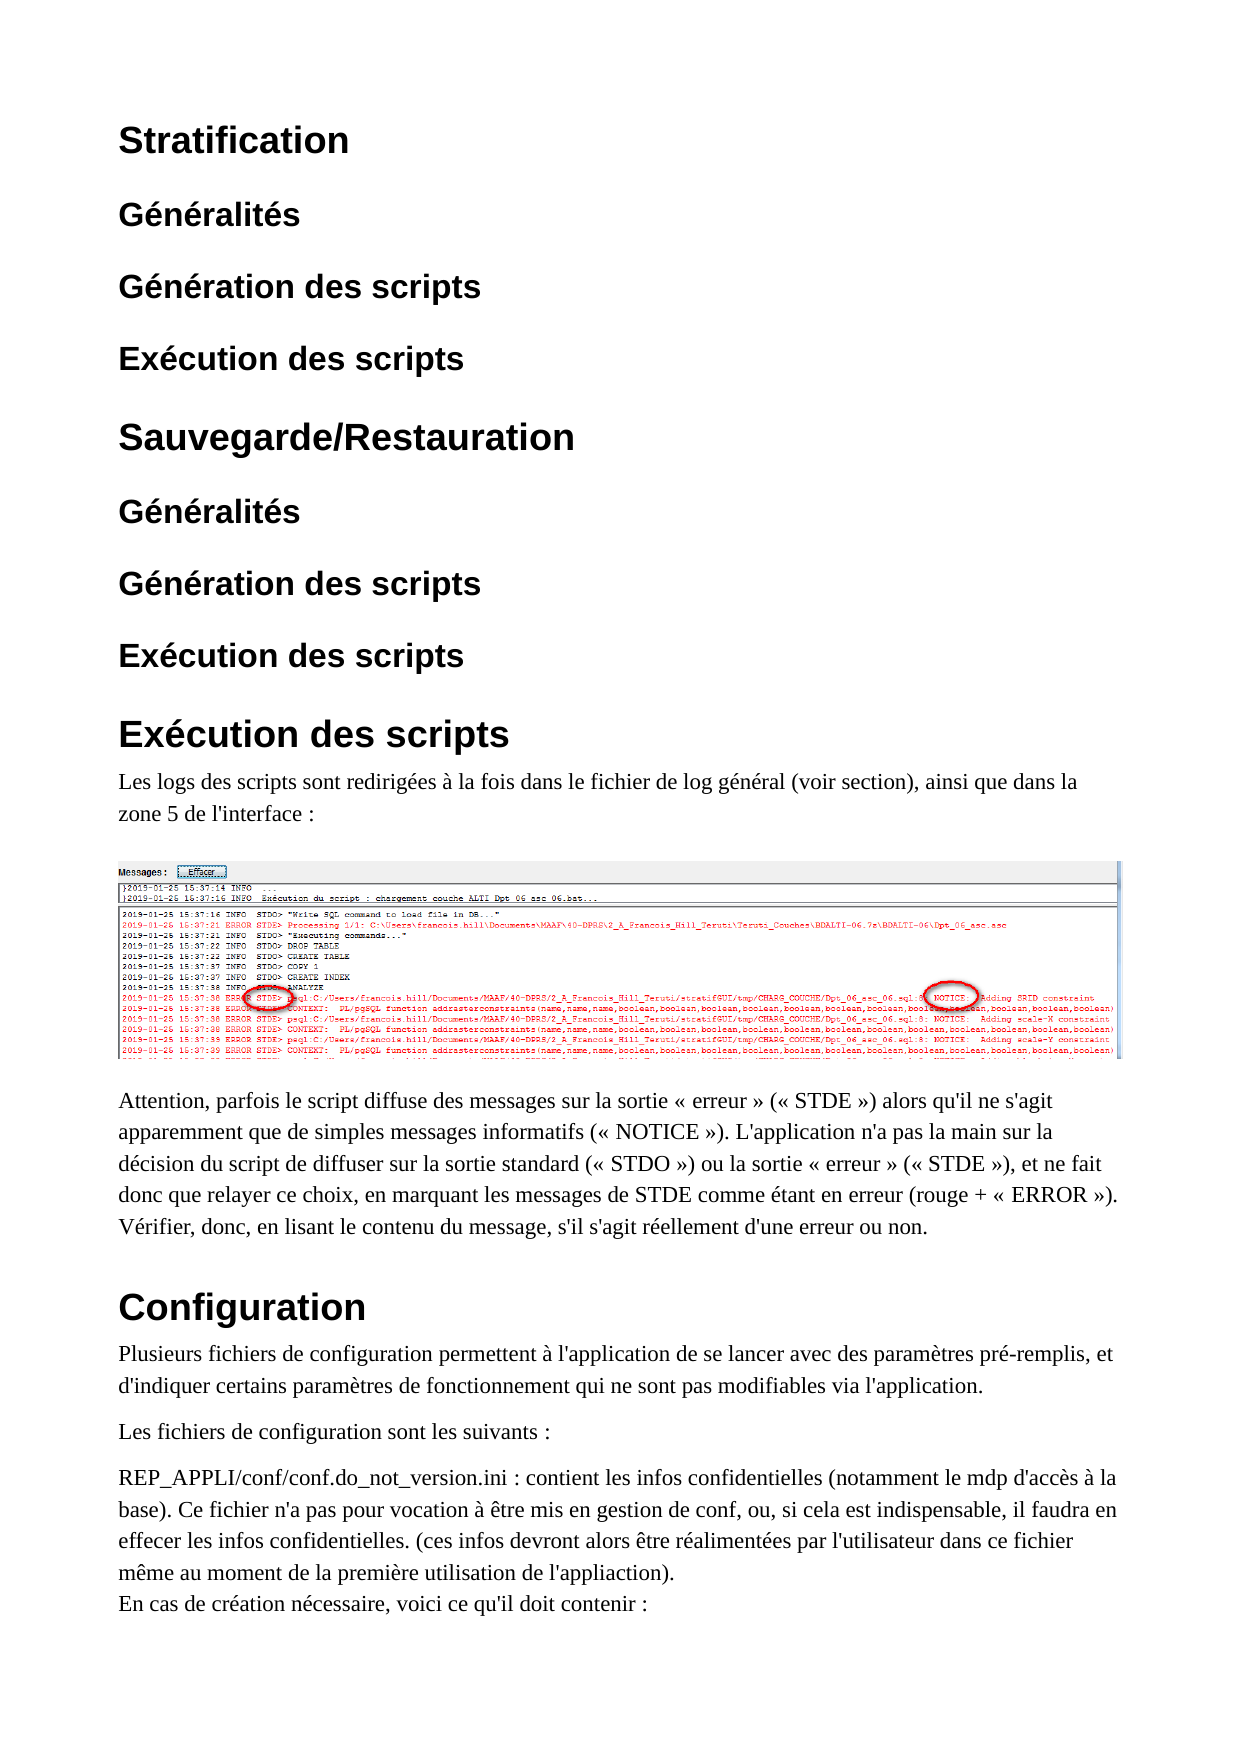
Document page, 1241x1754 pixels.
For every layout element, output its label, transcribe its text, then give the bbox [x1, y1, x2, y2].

subtitle Exécution des scripts [118, 636, 1122, 675]
text REP_APPLI/conf/conf.do_not_version.ini : contient les infos confidentielles (notamment le mdp d'accès à la base). Ce fichier n'a pas pour vocation à être mis en gestion de conf, ou, si cela est indispensable, il faudra en effecer les infos confidentielles. (ces infos devront alors être réalimentées par l'utilisateur dans ce fichier même au moment de la première utilisation de l'appliaction). En cas de création nécessaire, voici ce qu'il doit contenir : [118, 1464, 1122, 1617]
text Plusieurs fichiers de configuration permettent à l'application de se lancer avec des paramètres pré-remplis, et d'indiquer certains paramètres de fonctionnement qui ne sont pas modifiables via l'application. [118, 1340, 1122, 1398]
subtitle Stratification [118, 118, 1122, 162]
subtitle Exécution des scripts [118, 339, 1122, 378]
text Les logs des scripts sont redirigées à la fois dans le fichier de log général (voir section), ainsi que dans la zone 5 de l'interface : [118, 768, 1122, 826]
subtitle Génération des scripts [118, 564, 1122, 603]
subtitle Sauvegarde/Restauration [118, 415, 1122, 459]
text Les fichiers de configuration sont les suivants : [118, 1418, 1122, 1444]
subtitle Exécution des scripts [118, 712, 1122, 756]
subtitle Génération des scripts [118, 267, 1122, 306]
picture [118, 861, 1123, 1059]
subtitle Généralités [118, 195, 1122, 234]
subtitle Configuration [118, 1284, 1122, 1328]
text Attention, parfois le script diffuse des messages sur la sortie « erreur » (« STDE ») alors qu'il ne s'agit apparemment que de simples messages informatifs (« NOTICE »). L'application n'a pas la main sur la décision du script de diffuser sur la sortie standard (« STDO ») ou la sortie « erreur » (« STDE »), et ne fait donc que relayer ce choix, en marquant les messages de STDE comme étant en erreur (rouge + « ERROR »). Vérifier, donc, en lisant le contenu du message, s'il s'agit réellement d'une erreur ou non. [118, 1087, 1122, 1239]
subtitle Généralités [118, 492, 1122, 531]
